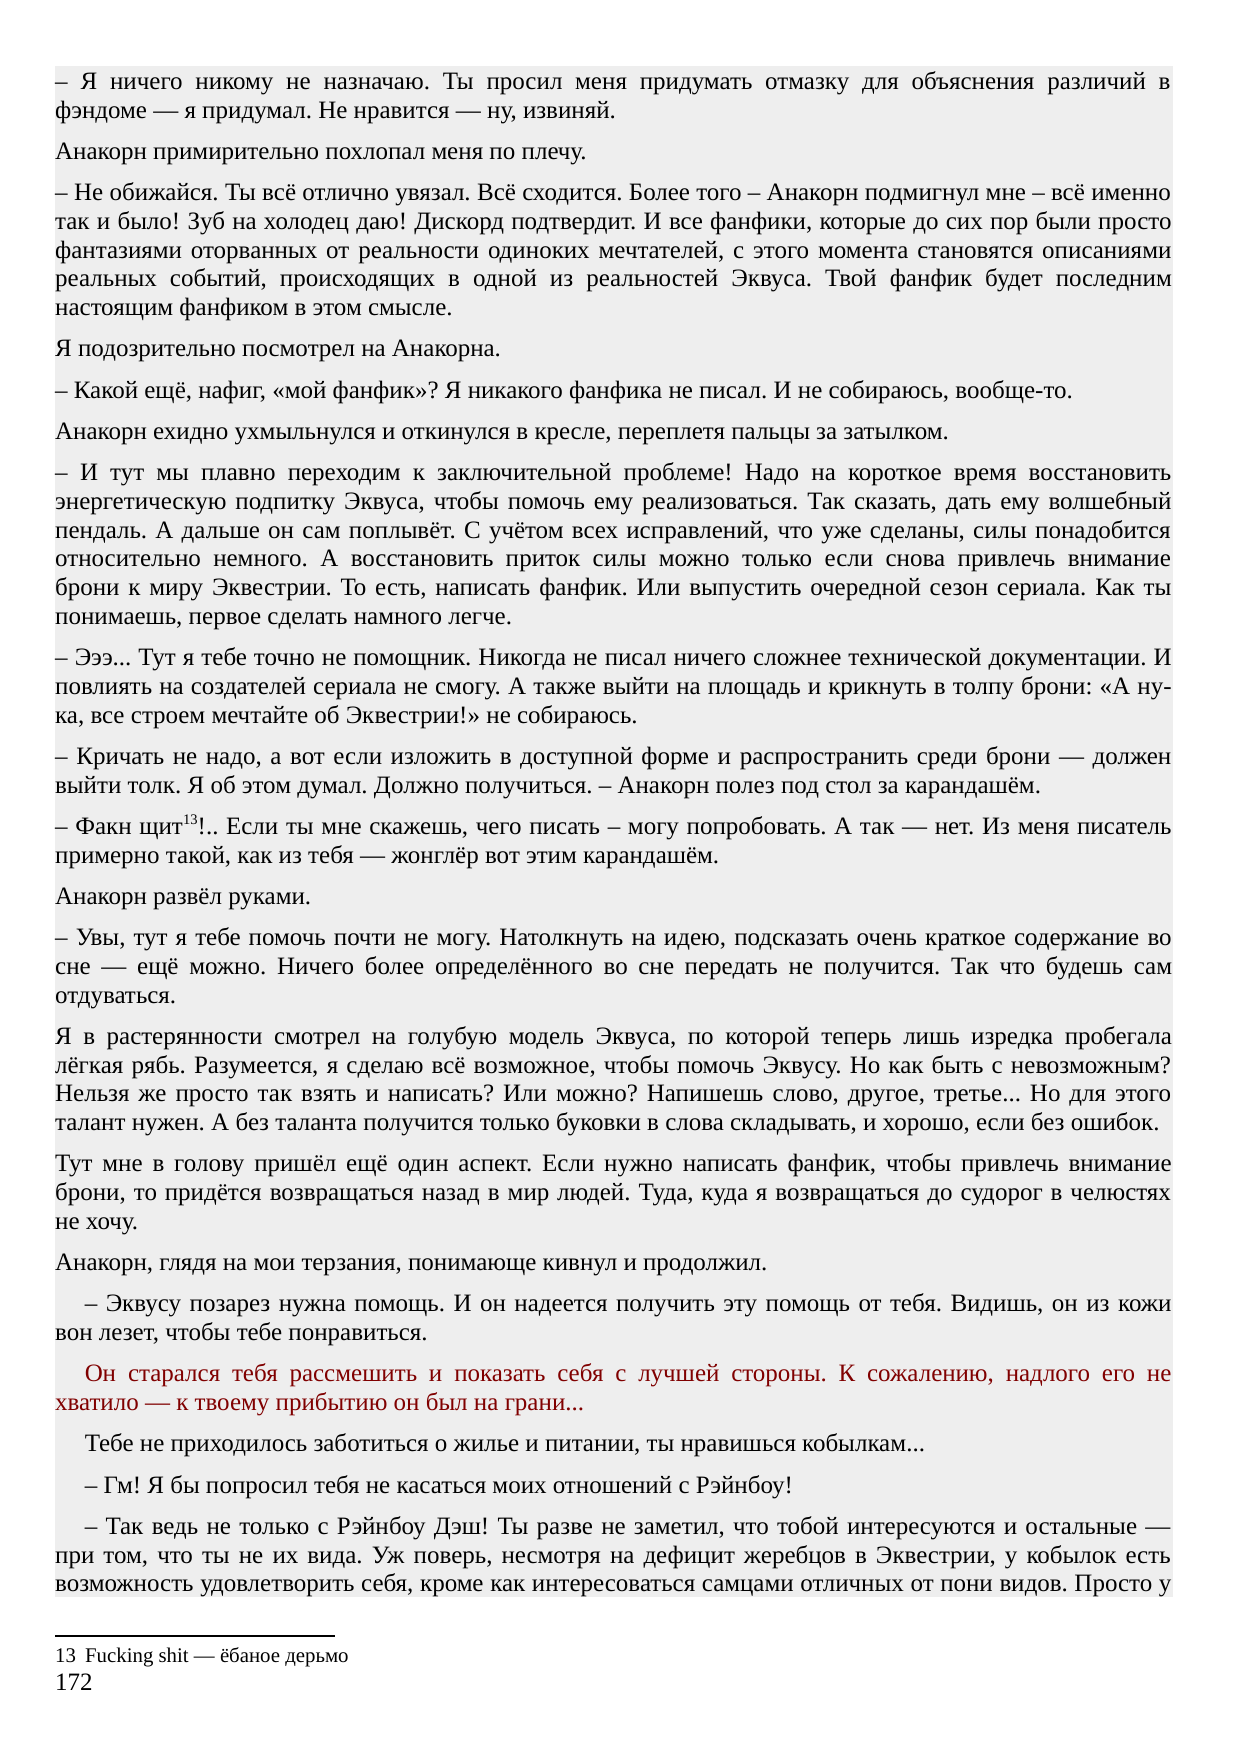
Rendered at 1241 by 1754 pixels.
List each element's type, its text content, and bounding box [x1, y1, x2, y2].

text – Кричать не надо, а вот если изложить в доступной форме и распространить среди брони — должен выйти толк. Я об этом думал. Должно получиться. – Анакорн полез под стол за карандашём. [55, 741, 1173, 798]
text – Не обижайся. Ты всё отлично увязал. Всё сходится. Более того – Анакорн подмигнул мне – всё именно так и было! Зуб на холодец даю! Дискорд подтвердит. И все фанфики, которые до сих пор были просто фантазиями оторванных от реальности одиноких мечтателей, с этого момента становятся описаниями реальных событий, происходящих в одной из реальностей Эквуса. Твой фанфик будет последним настоящим фанфиком в этом смысле. [55, 177, 1173, 321]
text Анакорн примирительно похлопал меня по плечу. [55, 136, 1173, 165]
text Я в растерянности смотрел на голубую модель Эквуса, по которой теперь лишь изредка пробегала лёгкая рябь. Разумеется, я сделаю всё возможное, чтобы помочь Эквусу. Но как быть с невозможным? Нельзя же просто так взять и написать? Или можно? Напишешь слово, другое, третье... Но для этого талант нужен. А без таланта получится только буковки в слова складывать, и хорошо, если без ошибок. [55, 1021, 1173, 1136]
text – Я ничего никому не назначаю. Ты просил меня придумать отмазку для объяснения различий в фэндоме — я придумал. Не нравится — ну, извиняй. [55, 66, 1173, 123]
text Анакорн ехидно ухмыльнулся и откинулся в кресле, переплетя пальцы за затылком. [55, 416, 1173, 445]
text Fucking shit — ёбаное дерьмо [55, 1642, 1173, 1667]
text Тут мне в голову пришёл ещё один аспект. Если нужно написать фанфик, чтобы привлечь внимание брони, то придётся возвращаться назад в мир людей. Туда, куда я возвращаться до судорог в челюстях не хочу. [55, 1148, 1173, 1235]
text Анакорн развёл руками. [55, 881, 1173, 910]
text Он старался тебя рассмешить и показать себя с лучшей стороны. К сожалению, надлого его не хватило — к твоему прибытию он был на грани... [55, 1358, 1173, 1416]
text – Так ведь не только с Рэйнбоу Дэш! Ты разве не заметил, что тобой интересуются и остальные — при том, что ты не их вида. Уж поверь, несмотря на дефицит жеребцов в Эквестрии, у кобылок есть возможность удовлетворить себя, кроме как интересоваться самцами отличных от пони видов. Просто у [55, 1511, 1173, 1597]
text Я подозрительно посмотрел на Анакорна. [55, 333, 1173, 362]
text – Увы, тут я тебе помочь почти не могу. Натолкнуть на идею, подсказать очень краткое содержание во сне — ещё можно. Ничего более определённого во сне передать не получится. Так что будешь сам отдуваться. [55, 922, 1173, 1008]
text – Гм! Я бы попросил тебя не касаться моих отношений с Рэйнбоу! [55, 1470, 1173, 1498]
text Анакорн, глядя на мои терзания, понимающе кивнул и продолжил. [55, 1247, 1173, 1276]
text – Эквусу позарез нужна помощь. И он надеется получить эту помощь от тебя. Видишь, он из кожи вон лезет, чтобы тебе понравиться. [55, 1288, 1173, 1346]
text – И тут мы плавно переходим к заключительной проблеме! Надо на короткое время восстановить энергетическую подпитку Эквуса, чтобы помочь ему реализоваться. Так сказать, дать ему волшебный пендаль. А дальше он сам поплывёт. С учётом всех исправлений, что уже сделаны, силы понадобится относительно немного. А восстановить приток силы можно только если снова привлечь внимание брони к миру Эквестрии. То есть, написать фанфик. Или выпустить очередной сезон сериала. Как ты понимаешь, первое сделать намного легче. [55, 457, 1173, 630]
text – Эээ... Тут я тебе точно не помощник. Никогда не писал ничего сложнее технической документации. И повлиять на создателей сериала не смогу. А также выйти на площадь и крикнуть в толпу брони: «А ну-ка, все строем мечтайте об Эквестрии!» не собираюсь. [55, 642, 1173, 728]
text – Факн щит!.. Если ты мне скажешь, чего писать – могу попробовать. А так — нет. Из меня писатель примерно такой, как из тебя — жонглёр вот этим карандашём. [55, 811, 1173, 868]
text Тебе не приходилось заботиться о жилье и питании, ты нравишься кобылкам... [55, 1428, 1173, 1457]
text – Какой ещё, нафиг, «мой фанфик»? Я никакого фанфика не писал. И не собираюсь, вообще-то. [55, 375, 1173, 403]
